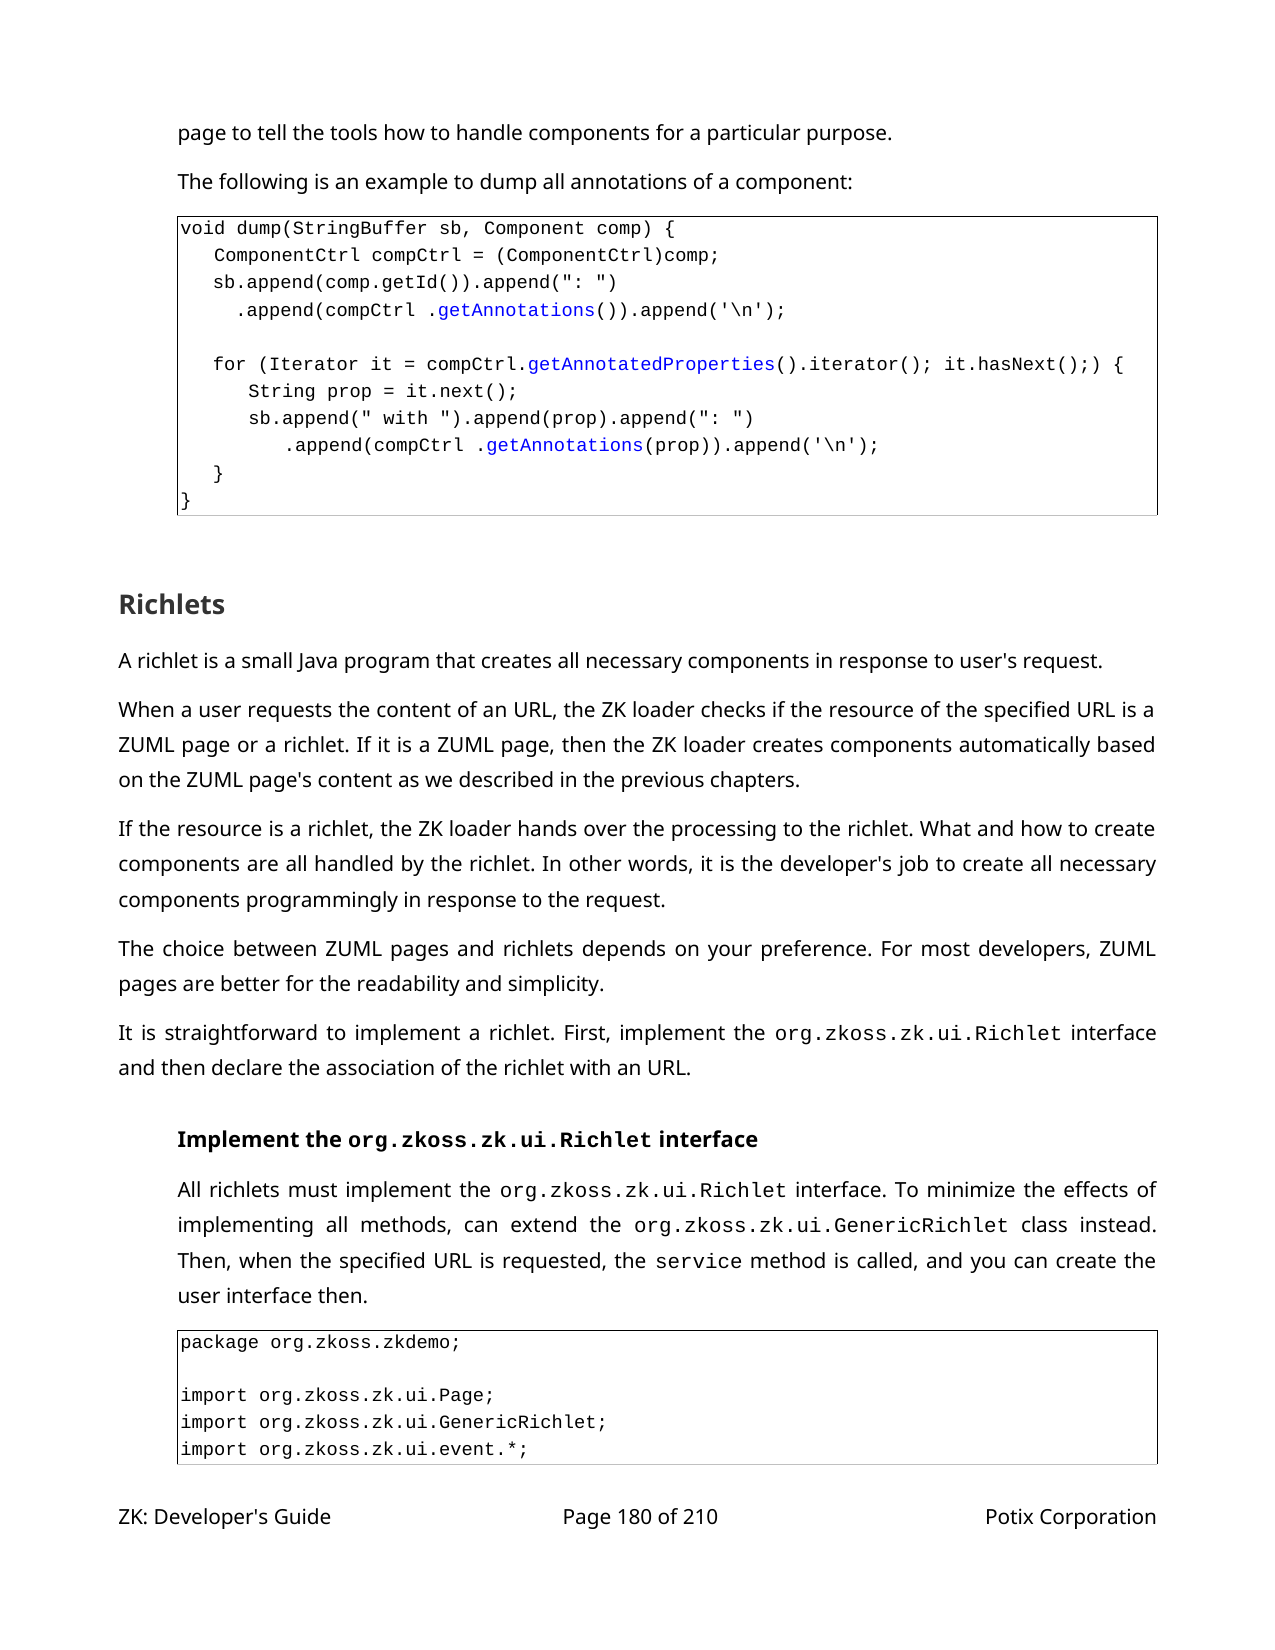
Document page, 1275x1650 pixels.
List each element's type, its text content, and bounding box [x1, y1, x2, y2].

text page to tell the tools how to handle components for a particular purpose. [177, 118, 1157, 146]
text It is straightforward to implement a richlet. First, implement the org.zkoss.zk.ui.Richlet interface and then declare the association of the richlet with an URL. [118, 1018, 1157, 1081]
text .append(compCtrl .getAnnotations(prop)).append('\n'); [178, 433, 1157, 458]
text The choice between ZUML pages and richlets depends on your preference. For most developers, ZUML pages are better for the readability and simplicity. [118, 934, 1157, 997]
text A richlet is a small Java program that creates all necessary components in response to user's request. [118, 646, 1157, 674]
subtitle Implement the org.zkoss.zk.ui.Richlet interface [177, 1124, 1157, 1154]
text ComponentCtrl compCtrl = (ComponentCtrl)comp; [178, 243, 1157, 267]
text String prop = it.next(); [178, 379, 1157, 403]
text } [178, 488, 1157, 515]
text The following is an example to dump all annotations of a component: [177, 167, 1157, 195]
text } [178, 461, 1157, 485]
text sb.append(" with ").append(prop).append(": ") [178, 406, 1157, 430]
text When a user requests the content of an URL, the ZK loader checks if the resource of the specified URL is a ZUML page or a richlet. If it is a ZUML page, then the ZK loader creates components automatically based on the ZUML page's content as we described in the previous chapters. [118, 695, 1157, 794]
text .append(compCtrl .getAnnotations()).append('\n'); [178, 297, 1157, 322]
text void dump(StringBuffer sb, Component comp) { [178, 217, 1157, 240]
text If the resource is a richlet, the ZK loader hands over the processing to the richlet. What and how to create components are all handled by the richlet. In other words, it is the developer's job to create all necessary components programmingly in response to the request. [118, 814, 1157, 913]
text All richlets must implement the org.zkoss.zk.ui.Richlet interface. To minimize the effects of implementing all methods, can extend the org.zkoss.zk.ui.GenericRichlet class instead. Then, when the specified URL is requested, the service method is called, and you can create the user interface then. [177, 1175, 1157, 1309]
text for (Iterator it = compCtrl.getAnnotatedProperties().iterator(); it.hasNext();) { [178, 352, 1157, 376]
text sb.append(comp.getId()).append(": ") [178, 270, 1157, 294]
subtitle Richlets [118, 586, 1157, 623]
text package org.zkoss.zkdemo; import org.zkoss.zk.ui.Page; import org.zkoss.zk.ui.GenericRichlet; import org.zkoss.zk.ui.event.*; [178, 1331, 1157, 1464]
